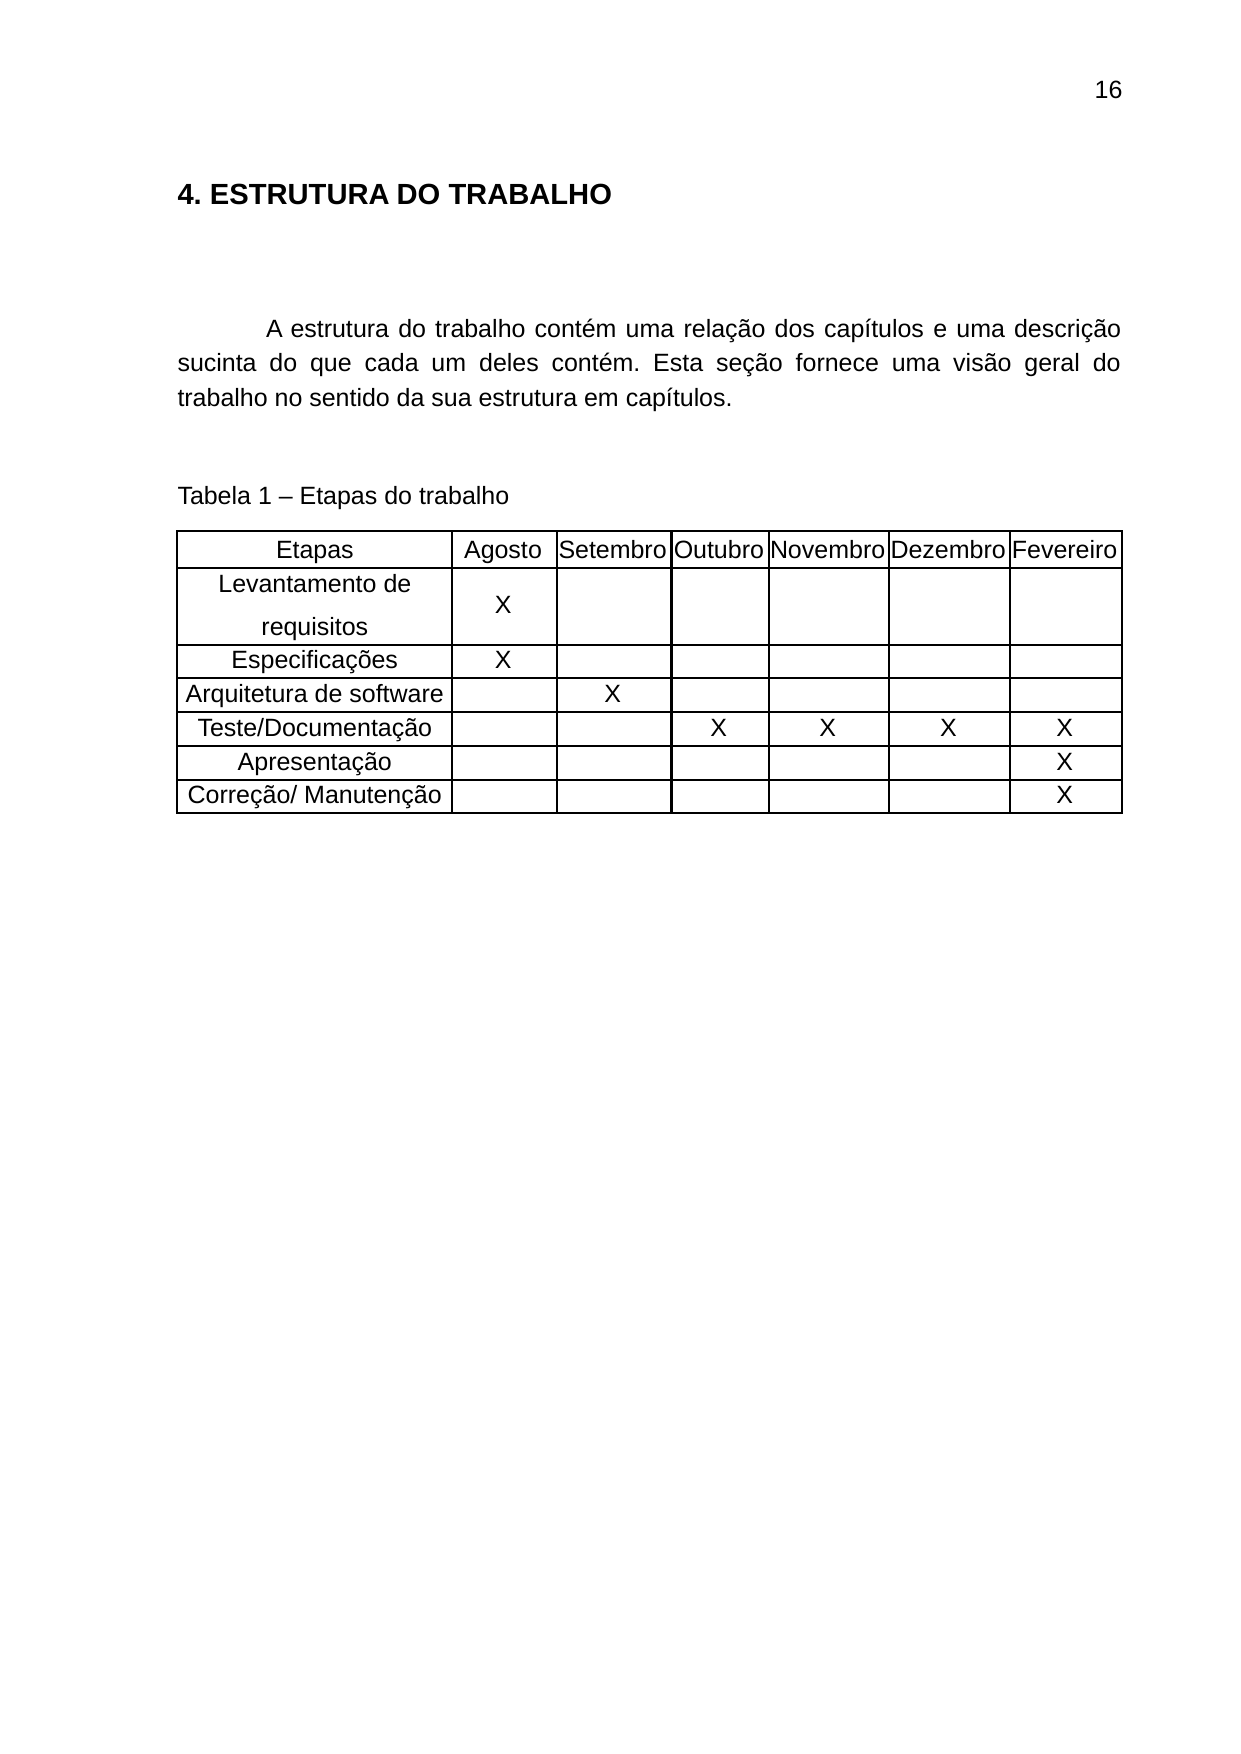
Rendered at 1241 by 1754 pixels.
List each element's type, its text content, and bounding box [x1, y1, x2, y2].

table_cell X [1011, 713, 1121, 745]
table_cell X [770, 713, 888, 745]
table_cell [1011, 679, 1121, 711]
subtitle ESTRUTURA DO TRABALHO [177, 177, 1122, 211]
table_header Outubro [673, 532, 768, 567]
table_cell [558, 713, 670, 745]
table_cell Teste/Documentação [178, 713, 451, 745]
table_cell [673, 781, 768, 812]
table_cell [770, 569, 888, 643]
table_header Agosto [453, 532, 556, 567]
table_cell X [558, 679, 670, 711]
table_cell Correção/ Manutenção [178, 781, 451, 812]
table_cell [453, 781, 556, 812]
table_cell [673, 679, 768, 711]
table_header Dezembro [890, 532, 1009, 567]
table_cell X [1011, 747, 1121, 778]
table_cell [890, 747, 1009, 778]
table_cell [558, 646, 670, 677]
table_header Novembro [770, 532, 888, 567]
table_cell [770, 747, 888, 778]
table_cell Especificações [178, 646, 451, 677]
table_cell [1011, 569, 1121, 643]
table_cell [890, 781, 1009, 812]
table_cell [770, 781, 888, 812]
table_cell Arquitetura de software [178, 679, 451, 711]
table_cell [673, 646, 768, 677]
table_cell [453, 713, 556, 745]
table_cell [558, 781, 670, 812]
table_cell [770, 646, 888, 677]
table_cell [1011, 646, 1121, 677]
table_cell [453, 747, 556, 778]
table_cell [558, 747, 670, 778]
table_cell [673, 569, 768, 643]
table_cell X [890, 713, 1009, 745]
table_cell [558, 569, 670, 643]
table_cell [770, 679, 888, 711]
table_cell X [453, 569, 556, 643]
table_cell [673, 747, 768, 778]
table_header Setembro [558, 532, 670, 567]
table_cell [890, 646, 1009, 677]
table_cell [890, 679, 1009, 711]
table_cell Apresentação [178, 747, 451, 778]
table_cell X [1011, 781, 1121, 812]
table_cell [453, 679, 556, 711]
table_header Fevereiro [1011, 532, 1121, 567]
text Tabela 1 – Etapas do trabalho [177, 481, 1122, 509]
text A estrutura do trabalho contém uma relação dos capítulos e uma descrição sucinta do que cada um deles contém. Esta seção fornece uma visão geral do trabalho no sentido da sua estrutura em capítulos. [177, 314, 1122, 411]
table_cell [890, 569, 1009, 643]
table_header Etapas [178, 532, 451, 567]
table_cell X [673, 713, 768, 745]
table_cell Levantamento de requisitos [178, 569, 451, 643]
table_cell X [453, 646, 556, 677]
